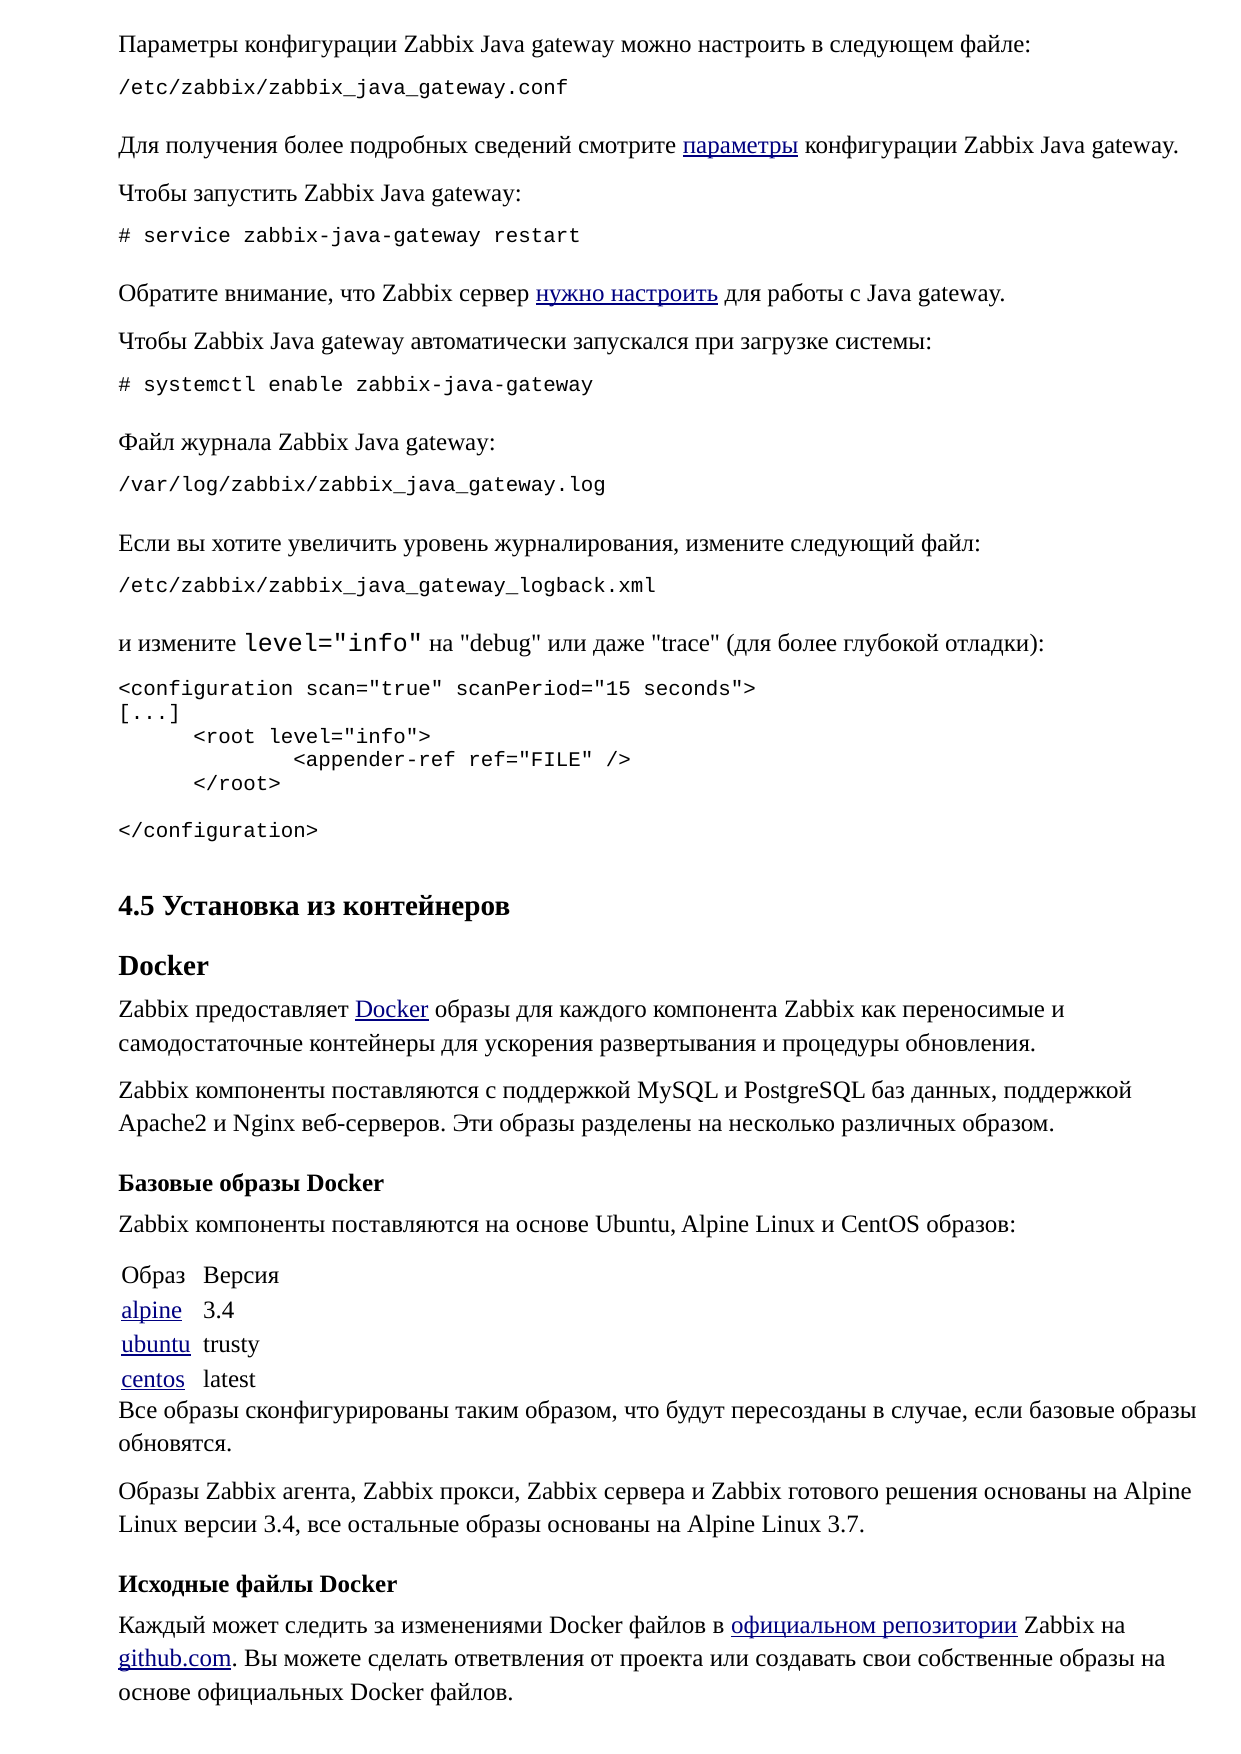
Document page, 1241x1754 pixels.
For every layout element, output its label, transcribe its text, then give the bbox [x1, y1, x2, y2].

text # service zabbix-java-gateway restart [118, 225, 1211, 249]
text Образы Zabbix агента, Zabbix прокси, Zabbix сервера и Zabbix готового решения основаны на Alpine Linux версии 3.4, все остальные образы основаны на Alpine Linux 3.7. [118, 1476, 1211, 1538]
text <configuration scan="true" scanPeriod="15 seconds"> [118, 678, 1211, 702]
text Zabbix компоненты поставляются на основе Ubuntu, Alpine Linux и CentOS образов: [118, 1209, 1211, 1238]
text Чтобы Zabbix Java gateway автоматически запускался при загрузке системы: [118, 326, 1211, 355]
text Если вы хотите увеличить уровень журналирования, измените следующий файл: [118, 528, 1211, 556]
subtitle Docker [118, 948, 1211, 982]
table_header [118, 1257, 292, 1292]
text Zabbix компоненты поставляются с поддержкой MySQL и PostgreSQL баз данных, поддержкой Apache2 и Nginx веб-серверов. Эти образы разделены на несколько различных образом. [118, 1075, 1211, 1137]
text Каждый может следить за изменениями Docker файлов в официальном репозитории Zabbix на github.com. Вы можете сделать ответвления от проекта или создавать свои собственные образы на основе официальных Docker файлов. [118, 1611, 1211, 1705]
text # systemctl enable zabbix-java-gateway [118, 374, 1211, 397]
text и измените level="info" на "debug" или даже "trace" (для более глубокой отладки): [118, 628, 1211, 659]
text Обратите внимание, что Zabbix сервер нужно настроить для работы с Java gateway. [118, 278, 1211, 307]
text Параметры конфигурации Zabbix Java gateway можно настроить в следующем файле: [118, 29, 1211, 58]
text Чтобы запустить Zabbix Java gateway: [118, 178, 1211, 207]
text /etc/zabbix/zabbix_java_gateway.conf [118, 77, 1211, 101]
text /var/log/zabbix/zabbix_java_gateway.log [118, 474, 1211, 498]
text Для получения более подробных сведений смотрите параметры конфигурации Zabbix Java gateway. [118, 130, 1211, 159]
text [...] [118, 702, 1211, 726]
text Файл журнала Zabbix Java gateway: [118, 427, 1211, 456]
text Все образы сконфигурированы таким образом, что будут пересозданы в случае, если базовые образы обновятся. [118, 1396, 1211, 1457]
text </root> [118, 773, 1211, 797]
table_cell [118, 1292, 292, 1396]
subtitle Исходные файлы Docker [118, 1569, 1211, 1598]
text /etc/zabbix/zabbix_java_gateway_logback.xml [118, 575, 1211, 599]
text </configuration> [118, 820, 1211, 844]
text Zabbix предоставляет Docker образы для каждого компонента Zabbix как переносимые и самодостаточные контейнеры для ускорения развертывания и процедуры обновления. [118, 994, 1211, 1056]
text <appender-ref ref="FILE" /> [118, 749, 1211, 773]
text <root level="info"> [118, 726, 1211, 749]
subtitle Базовые образы Docker [118, 1168, 1211, 1197]
subtitle 4.5 Установка из контейнеров [118, 888, 1211, 921]
